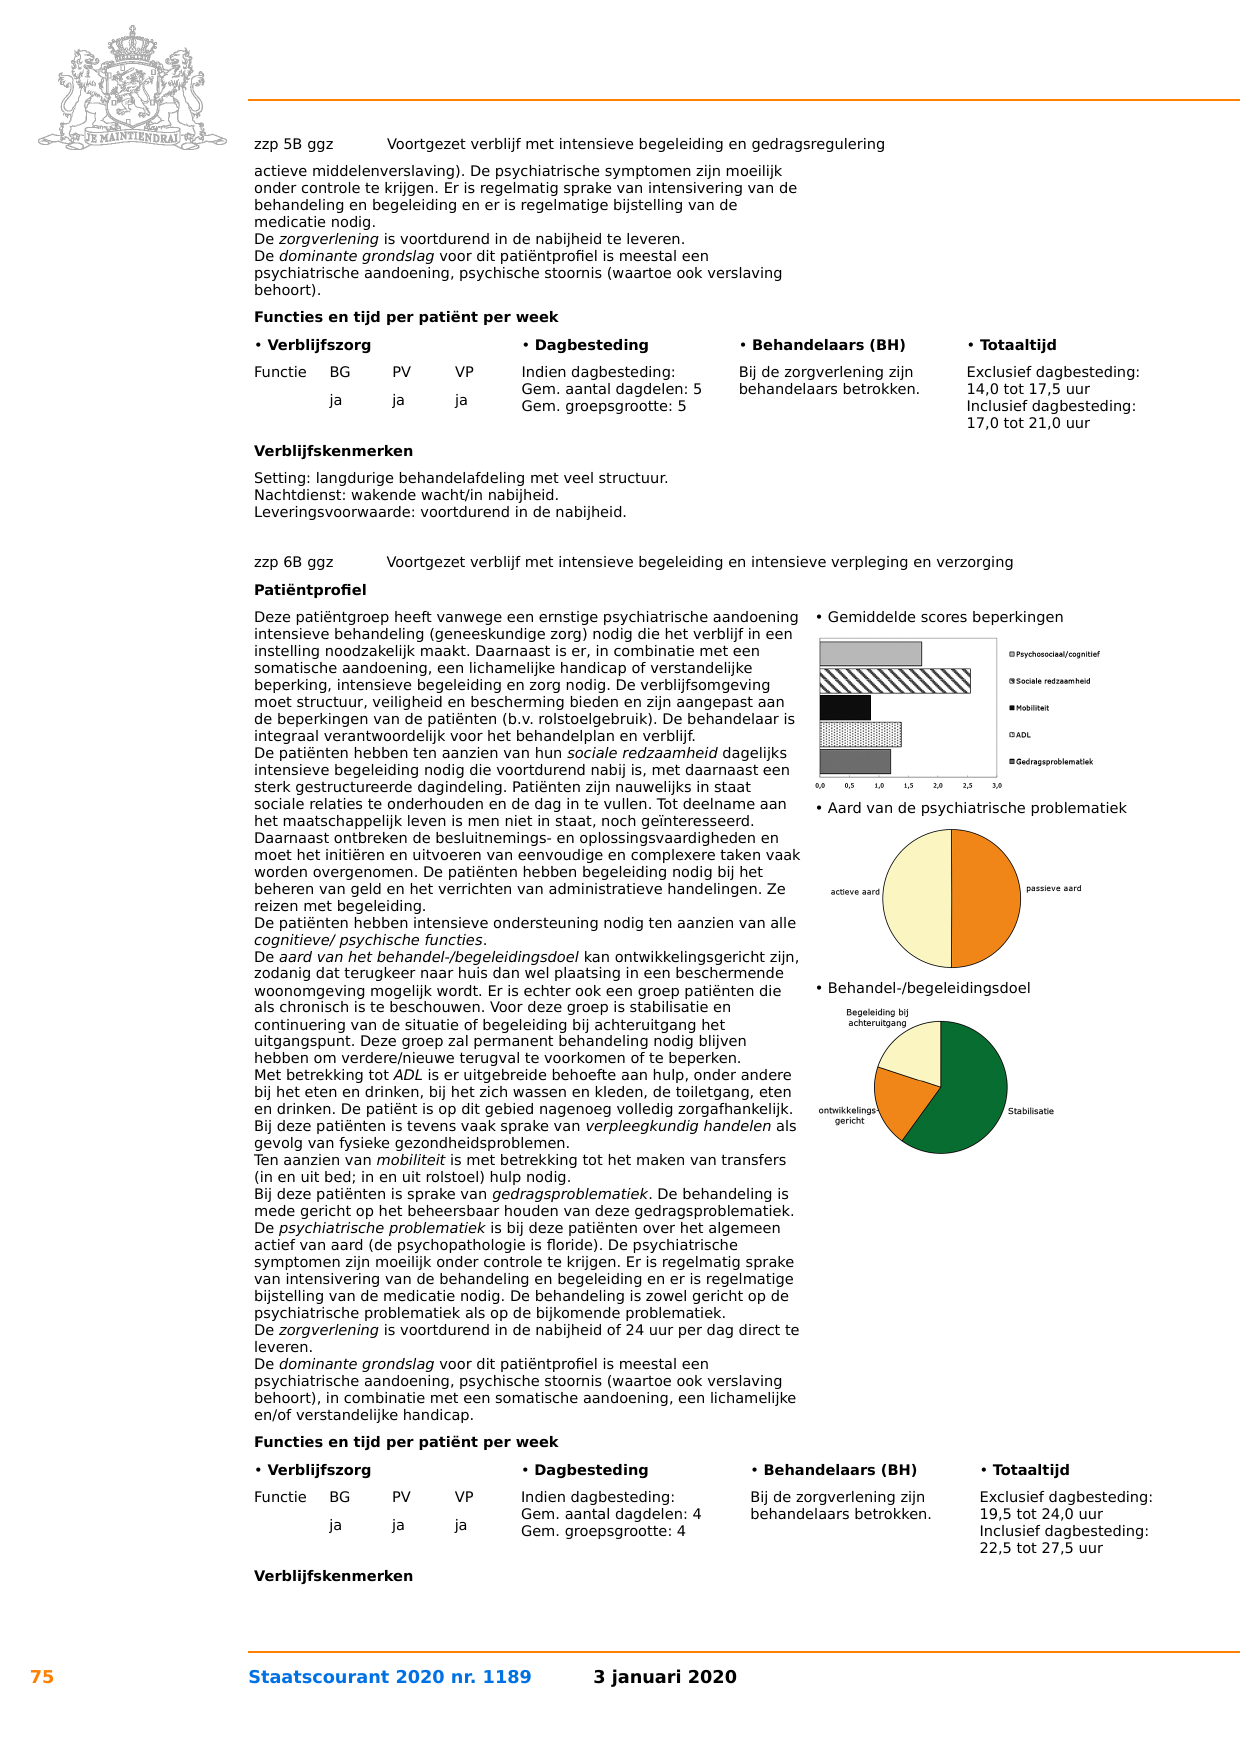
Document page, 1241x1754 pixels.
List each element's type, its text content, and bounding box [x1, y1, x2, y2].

table_cell Patiëntprofiel [249, 577, 1163, 603]
table_cell [809, 1003, 1163, 1428]
table_cell [249, 387, 323, 437]
table_cell Functie [249, 1484, 323, 1511]
table_cell ja [449, 1512, 514, 1562]
table_cell Bij de zorgverlening zijn behandelaars betrokken. [733, 359, 960, 437]
table_cell Deze patiëntgroep heeft vanwege een ernstige psychiatrische aandoening intensieve behandeling (geneeskundige zorg) nodig die het verblijf in een instelling noodzakelijk maakt. Daarnaast is er, in combinatie met een somatische aandoening, een lichamelijke handicap of verstandelijke beperking, intensieve begeleiding en zorg nodig. De verblijfsomgeving moet structuur, veiligheid en bescherming bieden en zijn aangepast aan de beperkingen van de patiënten (b.v. rolstoelgebruik). De behandelaar is integraal verantwoordelijk voor het behandelplan en verblijf. De patiënten hebben ten aanzien van hun sociale redzaamheid dagelijks intensieve begeleiding nodig die voortdurend nabij is, met daarnaast een sterk gestructureerde dagindeling. Patiënten zijn nauwelijks in staat sociale relaties te onderhouden en de dag in te vullen. Tot deelname aan het maatschappelijk leven is men niet in staat, noch geïnteresseerd. Daarnaast ontbreken de besluitnemings- en oplossingsvaardigheden en moet het initiëren en uitvoeren van eenvoudige en complexere taken vaak worden overgenomen. De patiënten hebben begeleiding nodig bij het beheren van geld en het verrichten van administratieve handelingen. Ze reizen met begeleiding. De patiënten hebben intensieve ondersteuning nodig ten aanzien van alle cognitieve/ psychische functies. De aard van het behandel-/begeleidingsdoel kan ontwikkelingsgericht zijn, zodanig dat terugkeer naar huis dan wel plaatsing in een beschermende woonomgeving mogelijk wordt. Er is echter ook een groep patiënten die als chronisch is te beschouwen. Voor deze groep is stabilisatie en continuering van de situatie of begeleiding bij achteruitgang het uitgangspunt. Deze groep zal permanent behandeling nodig blijven hebben om verdere/nieuwe terugval te voorkomen of te beperken. Met betrekking tot ADL is er uitgebreide behoefte aan hulp, onder andere bij het eten en drinken, bij het zich wassen en kleden, de toiletgang, eten en drinken. De patiënt is op dit gebied nagenoeg volledig zorgafhankelijk. Bij deze patiënten is tevens vaak sprake van verpleegkundig handelen als gevolg van fysieke gezondheidsproblemen. Ten aanzien van mobiliteit is met betrekking tot het maken van transfers (in en uit bed; in en uit rolstoel) hulp nodig. Bij deze patiënten is sprake van gedragsproblematiek. De behandeling is mede gericht op het beheersbaar houden van deze gedragsproblematiek. De psychiatrische problematiek is bij deze patiënten over het algemeen actief van aard (de psychopathologie is floride). De psychiatrische symptomen zijn moeilijk onder controle te krijgen. Er is regelmatig sprake van intensivering van de behandeling en begeleiding en er is regelmatige bijstelling van de medicatie nodig. De behandeling is zowel gericht op de psychiatrische problematiek als op de bijkomende problematiek. De zorgverlening is voortdurend in de nabijheid of 24 uur per dag direct te leveren. De dominante grondslag voor dit patiëntprofiel is meestal een psychiatrische aandoening, psychische stoornis (waartoe ook verslaving behoort), in combinatie met een somatische aandoening, een lichamelijke en/of verstandelijke handicap. [249, 604, 808, 1428]
picture [38, 25, 227, 150]
table_cell ja [324, 1512, 385, 1562]
picture [814, 636, 1110, 790]
table_cell Indien dagbesteding: Gem. aantal dagdelen: 5 Gem. groepsgrootte: 5 [516, 359, 732, 437]
table_cell Bij de zorgverlening zijn behandelaars betrokken. [745, 1484, 973, 1562]
table_cell Setting: langdurige behandelafdeling met veel structuur. Nachtdienst: wakende wacht/in nabijheid. Leveringsvoorwaarde: voortdurend in de nabijheid. [249, 465, 1163, 525]
table_cell [809, 823, 1163, 974]
table_cell BG [324, 1484, 385, 1511]
table_cell actieve middelenverslaving). De psychiatrische symptomen zijn moeilijk onder controle te krijgen. Er is regelmatig sprake van intensivering van de behandeling en begeleiding en er is regelmatige bijstelling van de medicatie nodig. De zorgverlening is voortdurend in de nabijheid te leveren. De dominante grondslag voor dit patiëntprofiel is meestal een psychiatrische aandoening, psychische stoornis (waartoe ook verslaving behoort). [249, 158, 809, 303]
table_cell • Dagbesteding [516, 332, 732, 358]
table_header Voortgezet verblijf met intensieve begeleiding en gedragsregulering [381, 131, 1163, 157]
table_cell Verblijfskenmerken [249, 438, 1163, 464]
table_cell • Behandel-/begeleidingsdoel [809, 975, 1163, 1001]
table_cell • Verblijfszorg [249, 1457, 514, 1483]
picture [814, 827, 1110, 970]
table_cell • Dagbesteding [516, 1457, 744, 1483]
table_cell PV [386, 1484, 448, 1511]
table_header zzp 5B ggz [249, 131, 380, 157]
table_cell Functies en tijd per patiënt per week [249, 1430, 1163, 1456]
table_cell VP [449, 1484, 514, 1511]
table_cell • Behandelaars (BH) [733, 332, 960, 358]
table_cell • Gemiddelde scores beperkingen [809, 604, 1163, 631]
table_cell VP [449, 359, 515, 386]
table_cell Functies en tijd per patiënt per week [249, 305, 1163, 331]
table_cell [249, 1512, 323, 1562]
table_cell ja [449, 387, 515, 437]
table_cell ja [386, 1512, 448, 1562]
table_cell Exclusief dagbesteding: 14,0 tot 17,5 uur Inclusief dagbesteding: 17,0 tot 21,0 uur [961, 359, 1163, 437]
table_cell • Totaaltijd [961, 332, 1163, 358]
table_cell [809, 632, 1163, 794]
table_cell PV [387, 359, 448, 386]
table_cell Functie [249, 359, 323, 386]
table_header Voortgezet verblijf met intensieve begeleiding en intensieve verpleging en verzorging [381, 549, 1163, 576]
table_cell Indien dagbesteding: Gem. aantal dagdelen: 4 Gem. groepsgrootte: 4 [516, 1484, 744, 1562]
table_cell Verblijfskenmerken [249, 1563, 1163, 1589]
table_header zzp 6B ggz [249, 549, 380, 576]
table_cell • Totaaltijd [974, 1457, 1163, 1483]
picture [814, 1007, 1110, 1155]
table_cell • Verblijfszorg [249, 332, 515, 358]
table_cell [810, 158, 1163, 303]
table_cell Exclusief dagbesteding: 19,5 tot 24,0 uur Inclusief dagbesteding: 22,5 tot 27,5 uur [974, 1484, 1163, 1562]
table_cell ja [387, 387, 448, 437]
table_cell BG [324, 359, 386, 386]
table_cell • Aard van de psychiatrische problematiek [809, 796, 1163, 822]
table_cell • Behandelaars (BH) [745, 1457, 973, 1483]
table_cell ja [324, 387, 386, 437]
